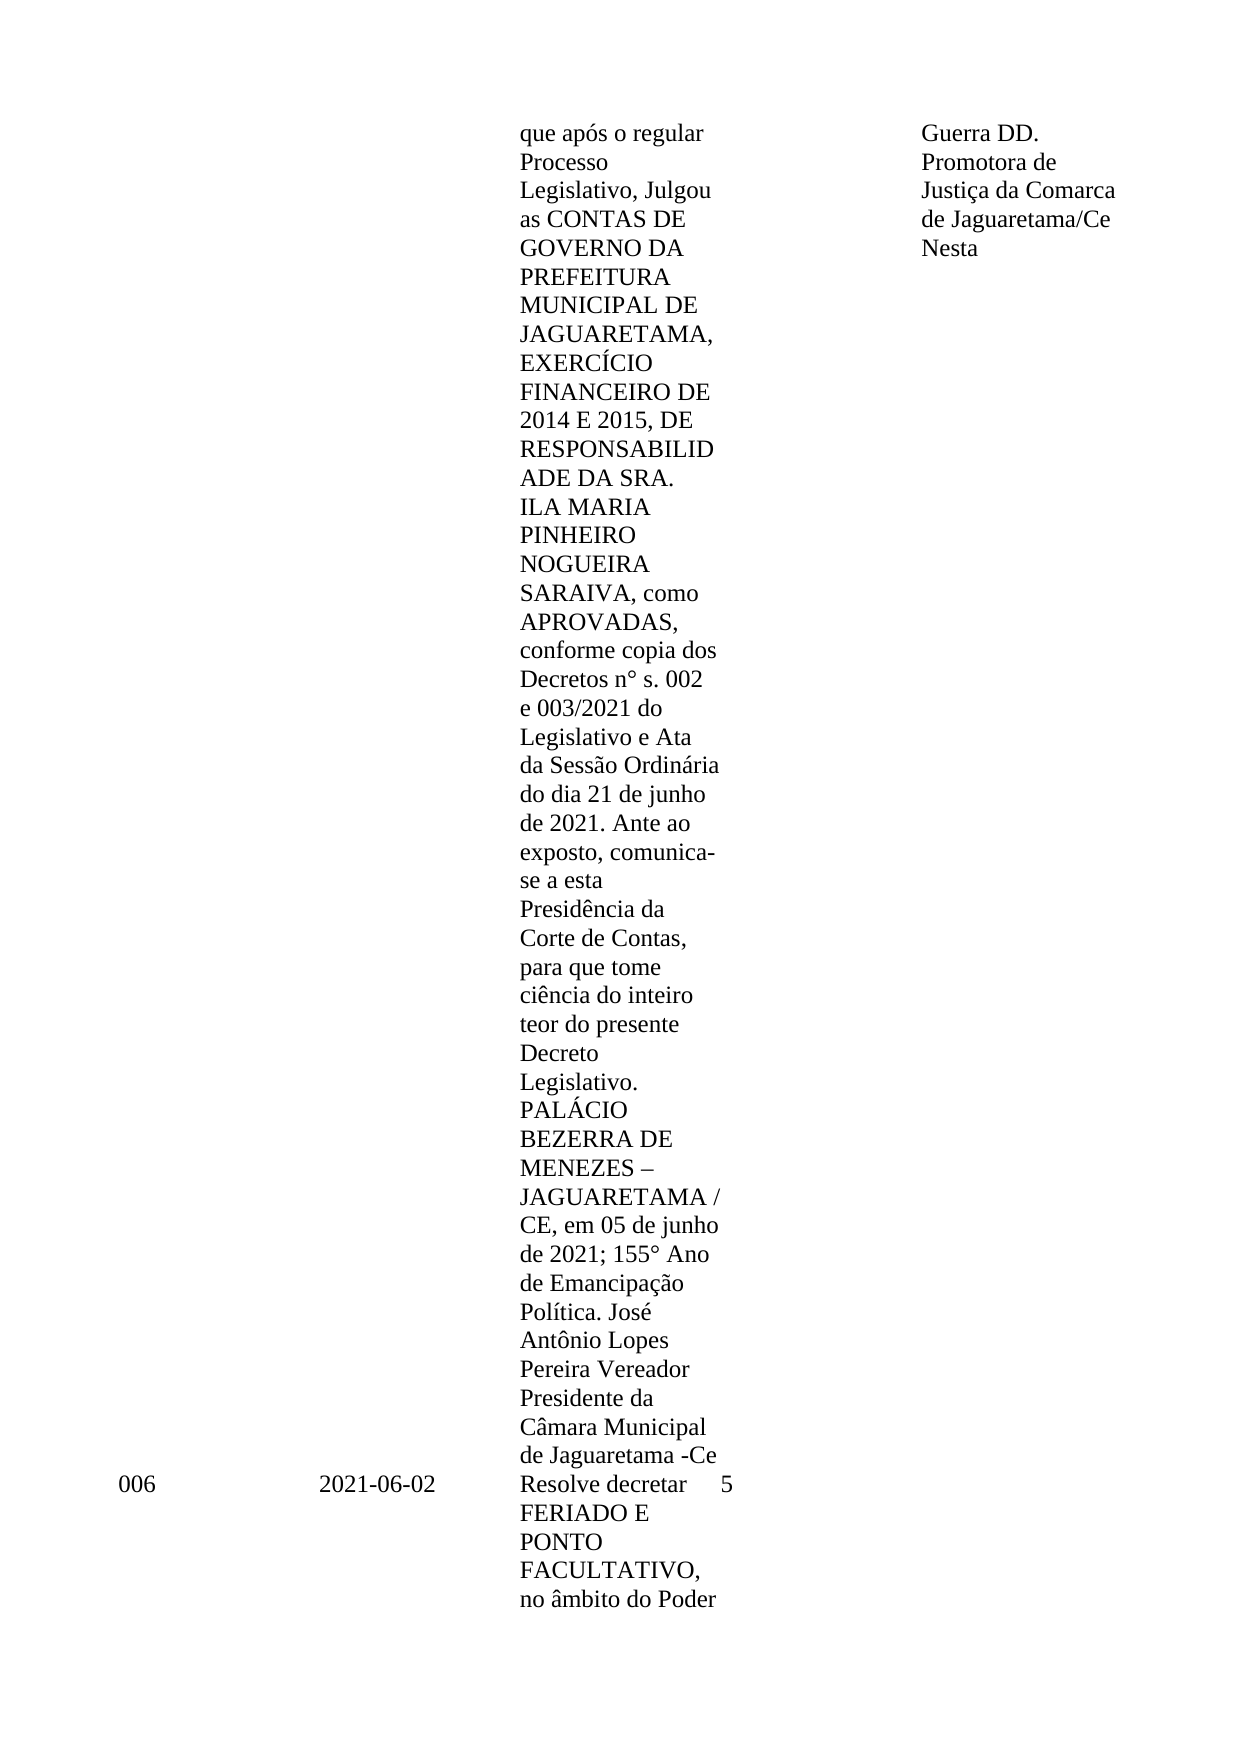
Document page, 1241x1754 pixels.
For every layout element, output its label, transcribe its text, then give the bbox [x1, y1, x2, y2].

table_cell 006 [118, 1469, 319, 1613]
table_cell que após o regular Processo Legislativo, Julgou as CONTAS DE GOVERNO DA PREFEITURA MUNICIPAL DE JAGUARETAMA, EXERCÍCIO FINANCEIRO DE 2014 E 2015, DE RESPONSABILIDADE DA SRA. ILA MARIA PINHEIRO NOGUEIRA SARAIVA, como APROVADAS, conforme copia dos Decretos n° s. 002 e 003/2021 do Legislativo e Ata da Sessão Ordinária do dia 21 de junho de 2021. Ante ao exposto, comunica-se a esta Presidência da Corte de Contas, para que tome ciência do inteiro teor do presente Decreto Legislativo. PALÁCIO BEZERRA DE MENEZES – JAGUARETAMA / CE, em 05 de junho de 2021; 155° Ano de Emancipação Política. José Antônio Lopes Pereira Vereador Presidente da Câmara Municipal de Jaguaretama -Ce [520, 118, 720, 1469]
table_cell [921, 1469, 1122, 1613]
table_cell Resolve decretar FERIADO E PONTO FACULTATIVO, no âmbito do Poder [520, 1469, 720, 1613]
table_cell [118, 118, 319, 1469]
table_cell [720, 118, 921, 1469]
table_cell 2021-06-02 [319, 1469, 519, 1613]
table_cell Guerra DD. Promotora de Justiça da Comarca de Jaguaretama/Ce Nesta [921, 118, 1122, 1469]
table_cell [319, 118, 519, 1469]
table_cell 5 [720, 1469, 921, 1613]
